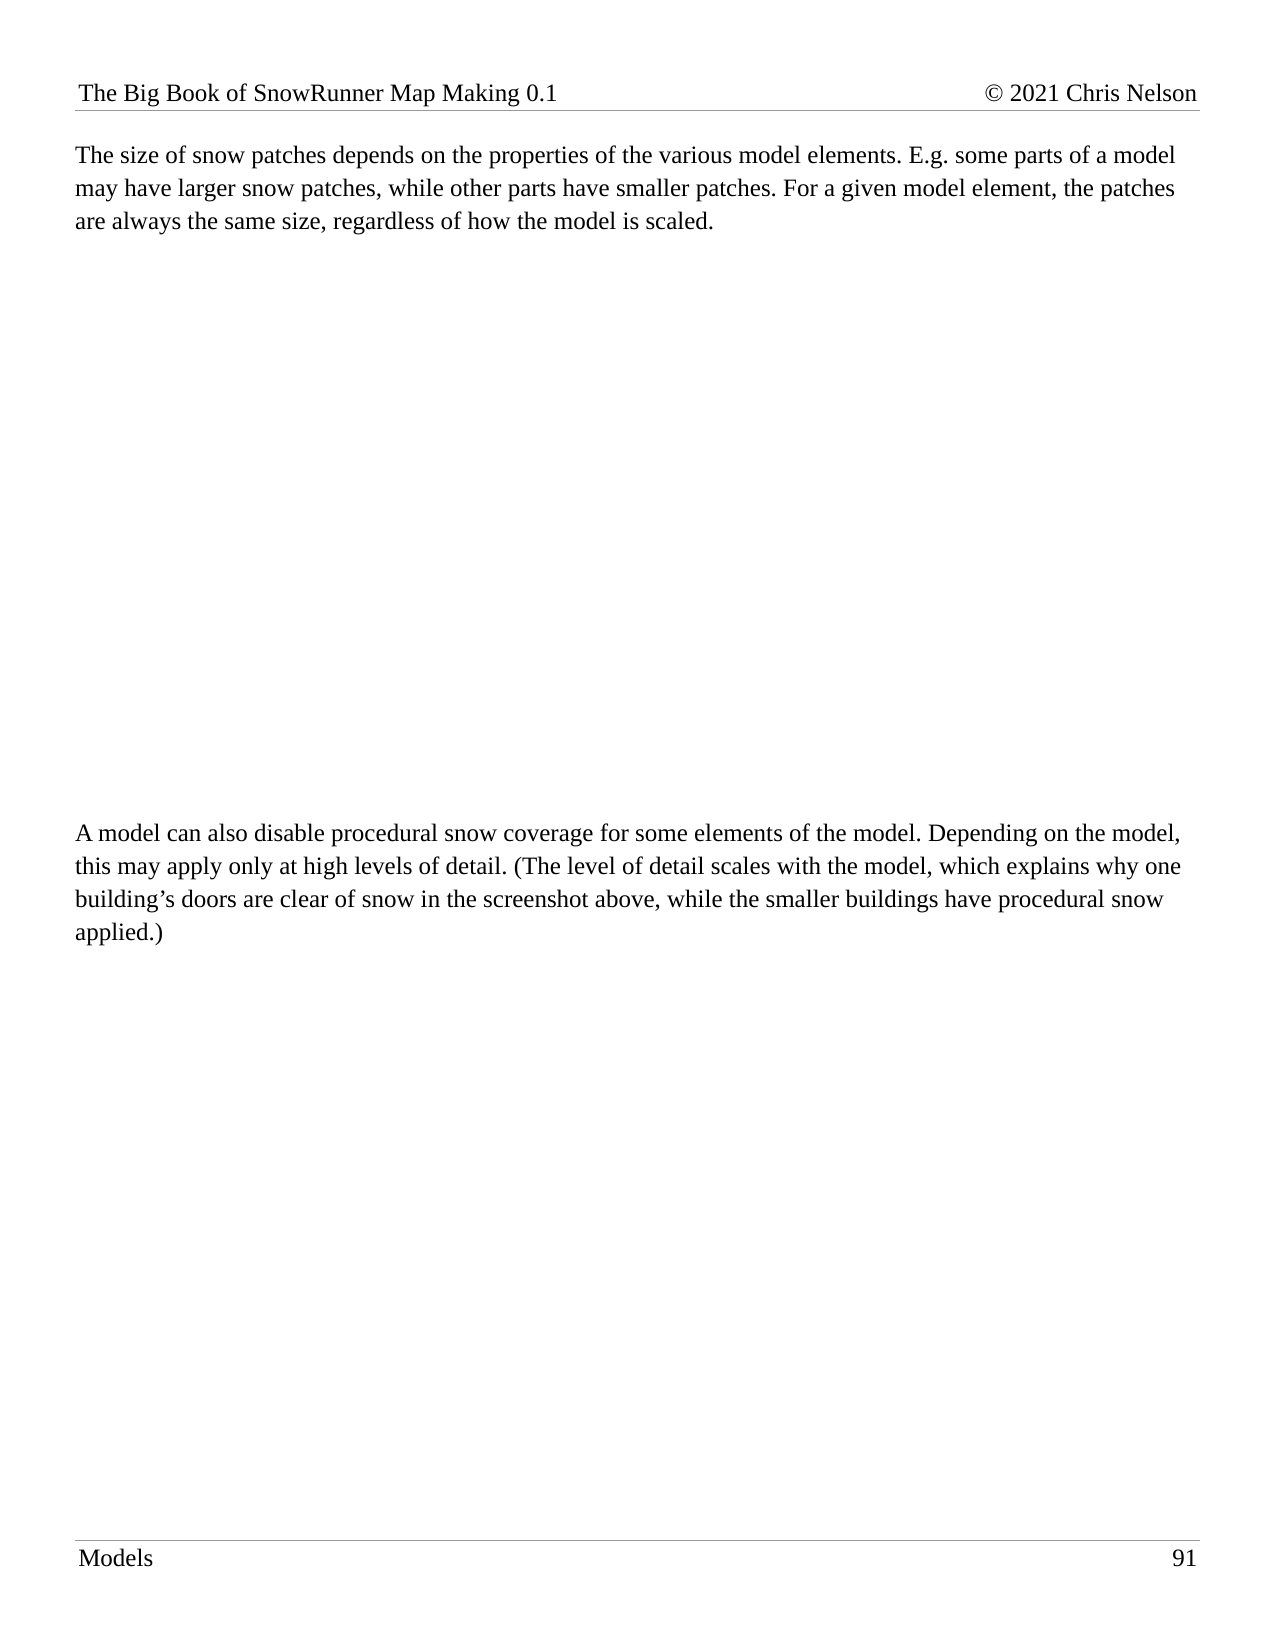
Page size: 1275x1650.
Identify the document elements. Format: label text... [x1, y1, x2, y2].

text The size of snow patches depends on the properties of the various model elements. E.g. some parts of a model may have larger snow patches, while other parts have smaller patches. For a given model element, the patches are always the same size, regardless of how the model is scaled. [75, 140, 1200, 235]
text A model can also disable procedural snow coverage for some elements of the model. Depending on the model, this may apply only at high levels of detail. (The level of detail scales with the model, which explains why one building’s doors are clear of snow in the screenshot above, while the smaller buildings have procedural snow applied.) [75, 818, 1200, 946]
